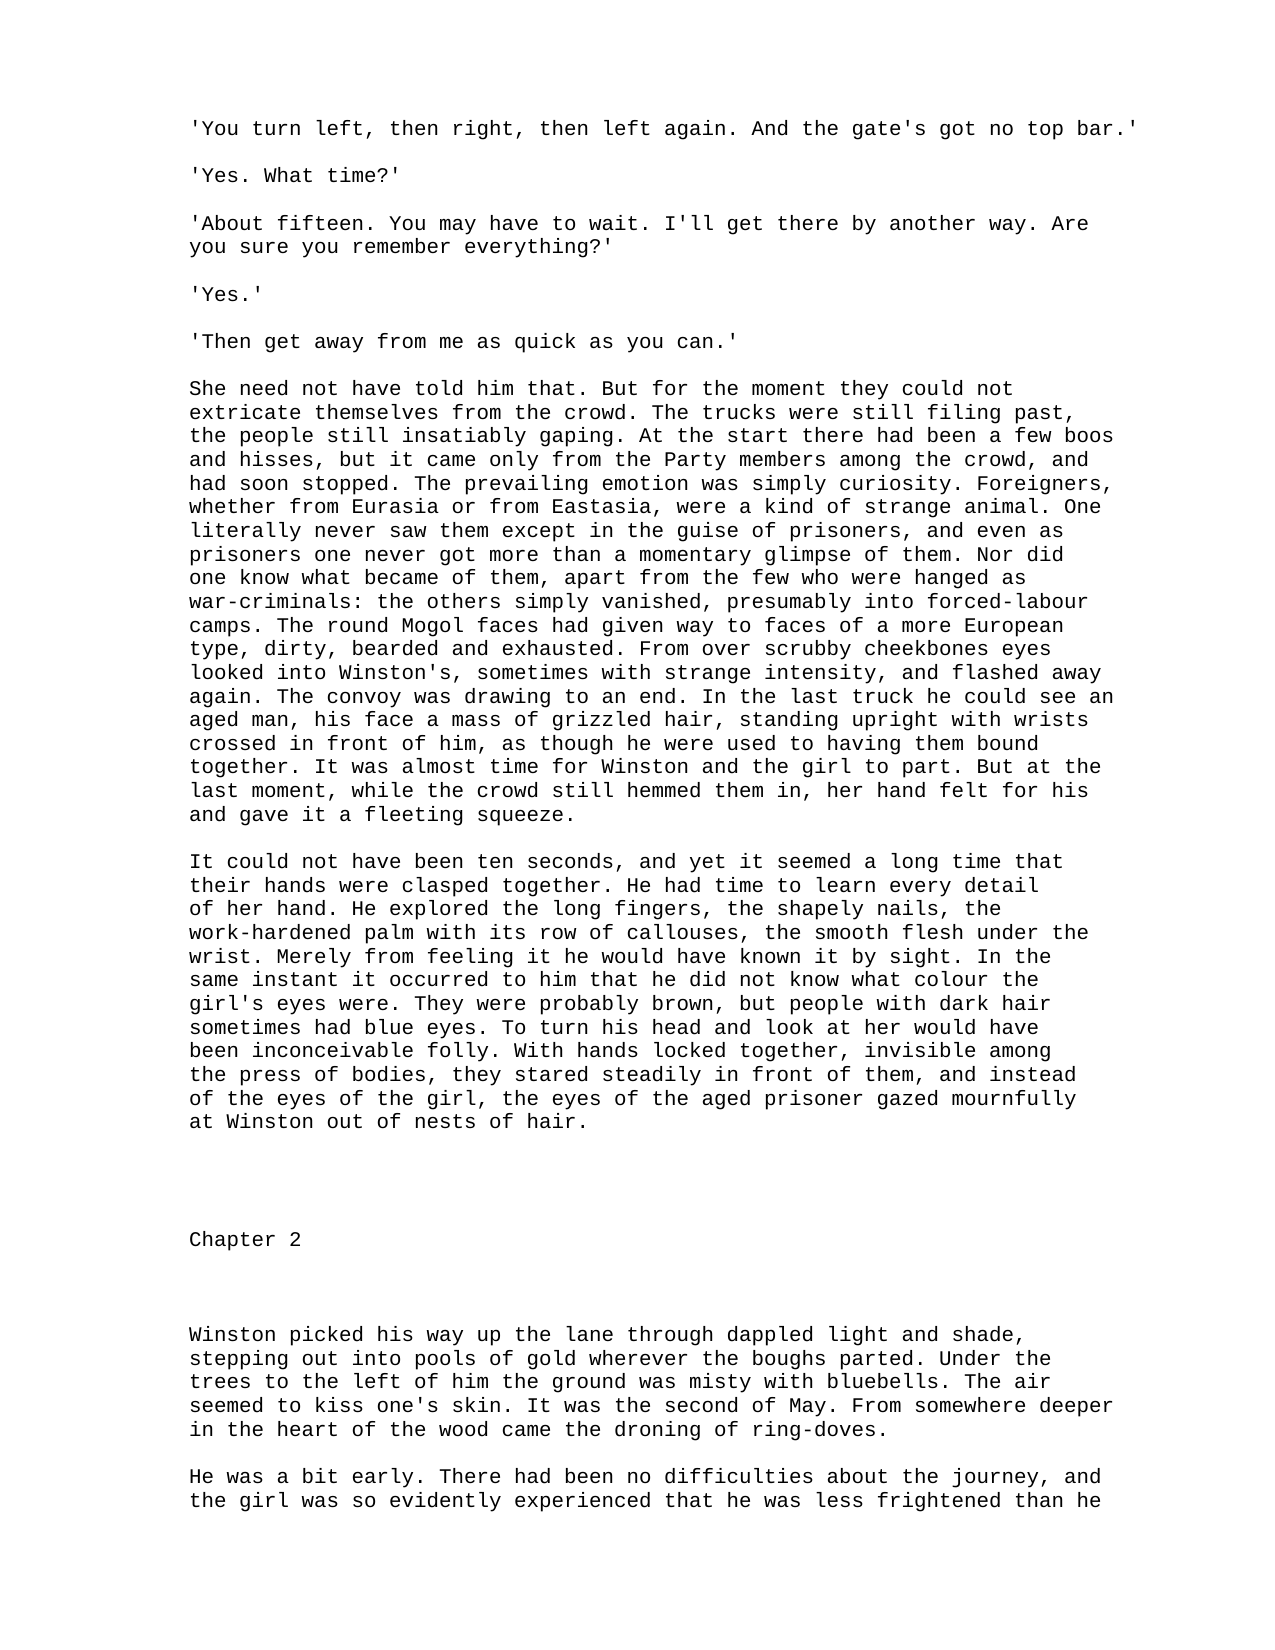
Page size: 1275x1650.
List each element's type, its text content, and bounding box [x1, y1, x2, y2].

text again. The convoy was drawing to an end. In the last truck he could see an [189, 686, 1185, 709]
text and hisses, but it came only from the Party members among the crowd, and [189, 449, 1185, 473]
text been inconceivable folly. With hands locked together, invisible among [189, 1040, 1185, 1064]
text and gave it a fleeting squeeze. It could not have been ten seconds, and yet it seemed a long time that [189, 804, 1185, 875]
text camps. The round Mogol faces had given way to faces of a more European [189, 615, 1185, 638]
text type, dirty, bearded and exhausted. From over scrubby cheekbones eyes [189, 638, 1185, 662]
text of her hand. He explored the long fingers, the shapely nails, the [189, 898, 1185, 922]
text you sure you remember everything?' 'Yes.' 'Then get away from me as quick as you can.' She need not have told him that. But for the moment they could not [189, 236, 1185, 402]
text war-criminals: the others simply vanished, presumably into forced-labour [189, 591, 1185, 615]
text together. It was almost time for Winston and the girl to part. But at the [189, 757, 1185, 780]
text the press of bodies, they stared steadily in front of them, and instead [189, 1064, 1185, 1088]
text had soon stopped. The prevailing emotion was simply curiosity. Foreigners, [189, 473, 1185, 496]
text looked into Winston's, sometimes with strange intensity, and flashed away [189, 662, 1185, 686]
text sometimes had blue eyes. To turn his head and look at her would have [189, 1017, 1185, 1040]
text wrist. Merely from feeling it he would have known it by sight. In the [189, 946, 1185, 969]
text same instant it occurred to him that he did not know what colour the [189, 969, 1185, 993]
text prisoners one never got more than a momentary glimpse of them. Nor did [189, 544, 1185, 567]
text 'You turn left, then right, then left again. And the gate's got no top bar.' 'Yes. What time?' 'About fifteen. You may have to wait. I'll get there by another way. Are [189, 118, 1185, 236]
text work-hardened palm with its row of callouses, the smooth flesh under the [189, 922, 1185, 946]
text seemed to kiss one's skin. It was the second of May. From somewhere deeper [189, 1395, 1185, 1419]
text trees to the left of him the ground was misty with bluebells. The air [189, 1371, 1185, 1395]
text of the eyes of the girl, the eyes of the aged prisoner gazed mournfully [189, 1088, 1185, 1111]
text their hands were clasped together. He had time to learn every detail [189, 875, 1185, 898]
text in the heart of the wood came the droning of ring-doves. He was a bit early. There had been no difficulties about the journey, and [189, 1419, 1185, 1489]
text extricate themselves from the crowd. The trucks were still filing past, [189, 402, 1185, 426]
text stepping out into pools of gold wherever the boughs parted. Under the [189, 1348, 1185, 1371]
text literally never saw them except in the guise of prisoners, and even as [189, 520, 1185, 544]
text at Winston out of nests of hair. Chapter 2 Winston picked his way up the lane through dappled light and shade, [189, 1111, 1185, 1348]
text girl's eyes were. They were probably brown, but people with dark hair [189, 993, 1185, 1017]
text last moment, while the crowd still hemmed them in, her hand felt for his [189, 780, 1185, 804]
text one know what became of them, apart from the few who were hanged as [189, 567, 1185, 591]
text crossed in front of him, as though he were used to having them bound [189, 733, 1185, 757]
text whether from Eurasia or from Eastasia, were a kind of strange animal. One [189, 496, 1185, 520]
text the people still insatiably gaping. At the start there had been a few boos [189, 426, 1185, 449]
text the girl was so evidently experienced that he was less frightened than he [189, 1489, 1185, 1513]
text aged man, his face a mass of grizzled hair, standing upright with wrists [189, 709, 1185, 733]
